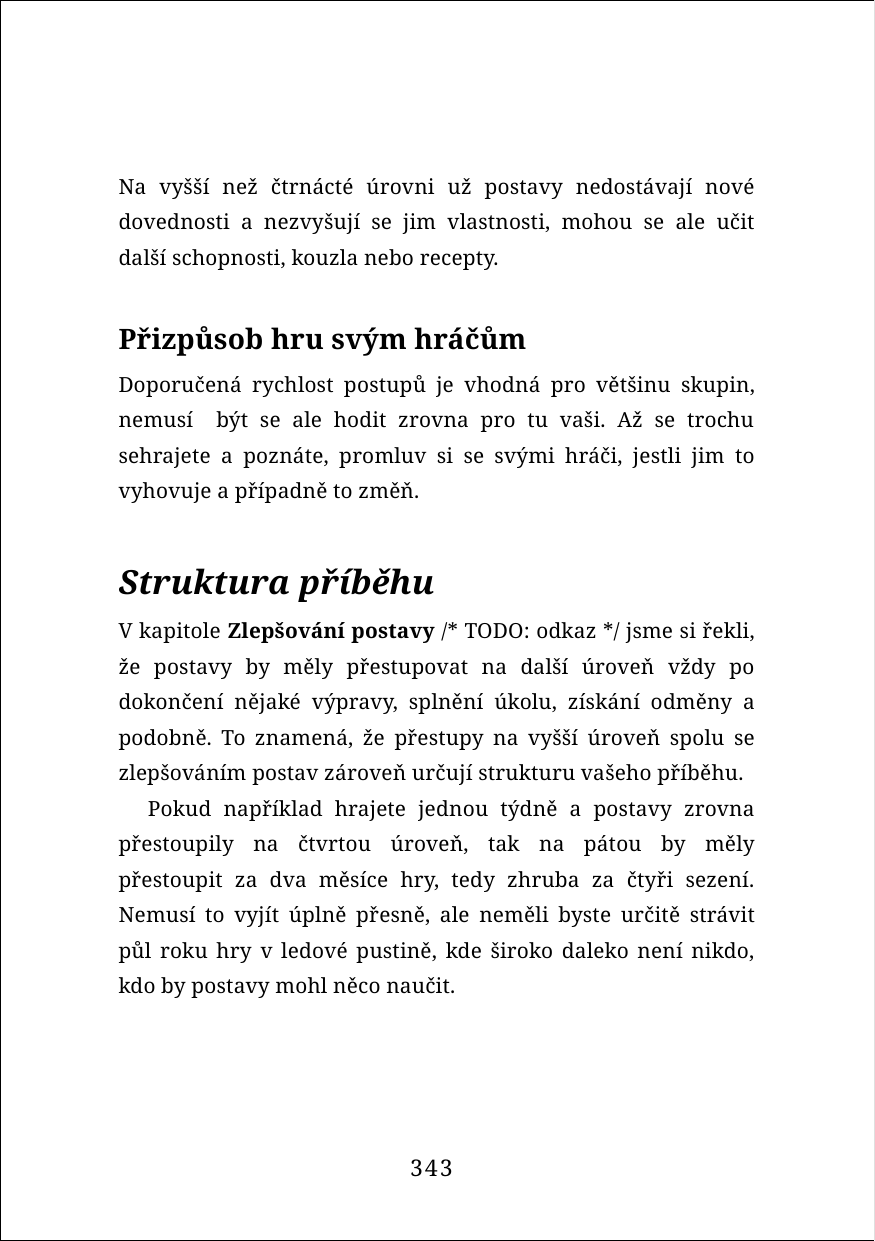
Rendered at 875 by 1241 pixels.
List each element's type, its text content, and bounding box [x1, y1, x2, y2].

text V kapitole Zlepšování postavy /* TODO: odkaz */ jsme si řekli, že postavy by měly přestupovat na další úroveň vždy po dokončení nějaké výpravy, splnění úkolu, získání odměny a podobně. To znamená, že přestupy na vyšší úroveň spolu se zlepšováním postav zároveň určují strukturu vašeho příběhu. Pokud například hrajete jednou týdně a postavy zrovna přestoupily na čtvrtou úroveň, tak na pátou by měly přestoupit za dva měsíce hry, tedy zhruba za čtyři sezení. Nemusí to vyjít úplně přesně, ale neměli byste určitě strávit půl roku hry v ledové pustině, kde široko daleko není nikdo, kdo by postavy mohl něco naučit. [118, 616, 756, 1000]
text Doporučená rychlost postupů je vhodná pro většinu skupin, nemusí být se ale hodit zrovna pro tu vaši. Až se trochu sehrajete a poznáte, promluv si se svými hráči, jestli jim to vyhovuje a případně to změň. [118, 370, 756, 505]
text Na vyšší než čtrnácté úrovni už postavy nedostávají nové dovednosti a nezvyšují se jim vlastnosti, mohou se ale učit další schopnosti, kouzla nebo recepty. [118, 172, 756, 271]
subtitle Struktura příběhu [118, 559, 756, 604]
subtitle Přizpůsob hru svým hráčům [118, 320, 756, 358]
